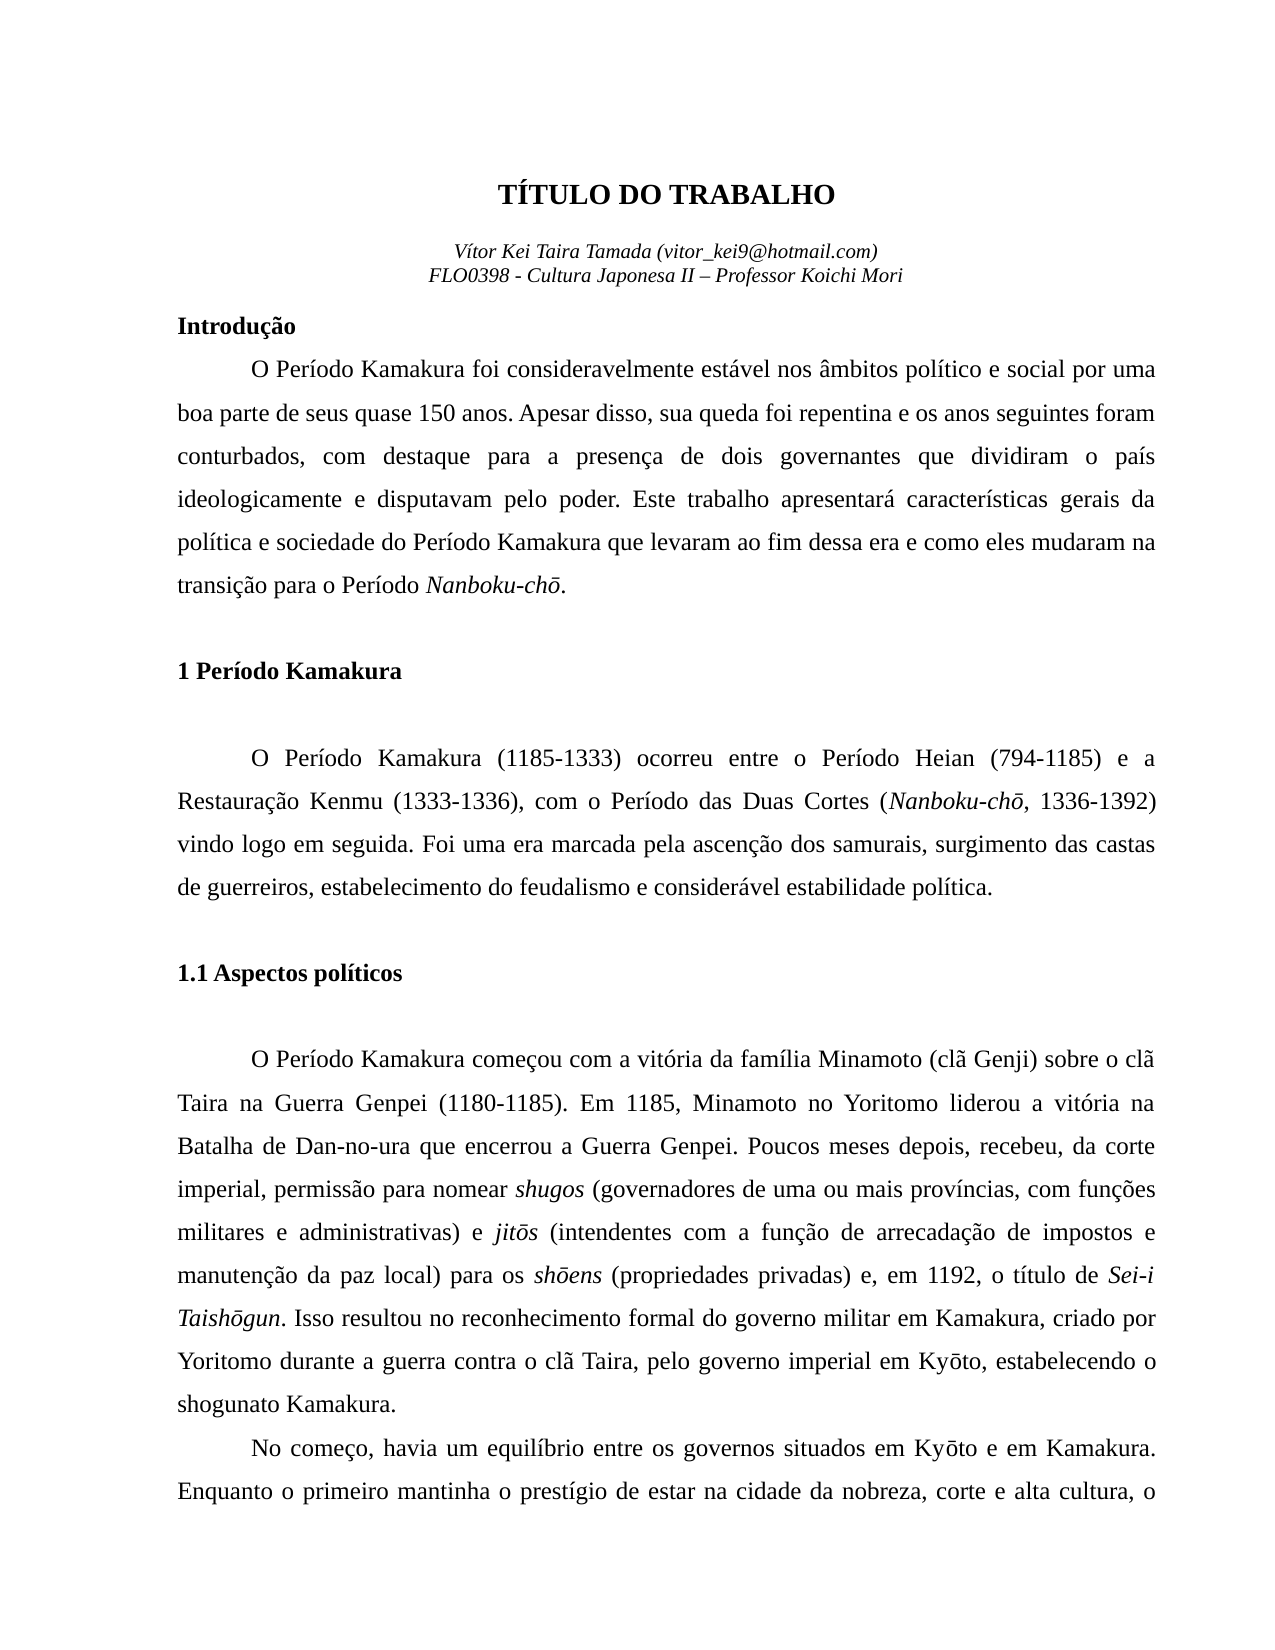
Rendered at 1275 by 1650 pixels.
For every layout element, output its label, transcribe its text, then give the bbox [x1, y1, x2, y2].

text O Período Kamakura (1185-1333) ocorreu entre o Período Heian (794-1185) e a Restauração Kenmu (1333-1336), com o Período das Duas Cortes (Nanboku-chō, 1336-1392) vindo logo em seguida. Foi uma era marcada pela ascenção dos samurais, surgimento das castas de guerreiros, estabelecimento do feudalismo e considerável estabilidade política. [177, 743, 1156, 901]
text FLO0398 - Cultura Japonesa II – Professor Koichi Mori [177, 263, 1156, 287]
text Introdução [177, 311, 1156, 340]
text TÍTULO DO TRABALHO [177, 177, 1156, 211]
text Vítor Kei Taira Tamada (vitor_kei9@hotmail.com) [177, 239, 1156, 263]
text No começo, havia um equilíbrio entre os governos situados em Kyōto e em Kamakura. Enquanto o primeiro mantinha o prestígio de estar na cidade da nobreza, corte e alta cultura, o [177, 1433, 1156, 1504]
text O Período Kamakura começou com a vitória da família Minamoto (clã Genji) sobre o clã Taira na Guerra Genpei (1180-1185). Em 1185, Minamoto no Yoritomo liderou a vitória na Batalha de Dan-no-ura que encerrou a Guerra Genpei. Poucos meses depois, recebeu, da corte imperial, permissão para nomear shugos (governadores de uma ou mais províncias, com funções militares e administrativas) e jitōs (intendentes com a função de arrecadação de impostos e manutenção da paz local) para os shōens (propriedades privadas) e, em 1192, o título de Sei-i Taishōgun. Isso resultou no reconhecimento formal do governo militar em Kamakura, criado por Yoritomo durante a guerra contra o clã Taira, pelo governo imperial em Kyōto, estabelecendo o shogunato Kamakura. [177, 1044, 1156, 1418]
text O Período Kamakura foi consideravelmente estável nos âmbitos político e social por uma boa parte de seus quase 150 anos. Apesar disso, sua queda foi repentina e os anos seguintes foram conturbados, com destaque para a presença de dois governantes que dividiram o país ideologicamente e disputavam pelo poder. Este trabalho apresentará características gerais da política e sociedade do Período Kamakura que levaram ao fim dessa era e como eles mudaram na transição para o Período Nanboku-chō. [177, 354, 1156, 599]
text 1 Período Kamakura [177, 656, 1156, 685]
text 1.1 Aspectos políticos [177, 958, 1156, 987]
